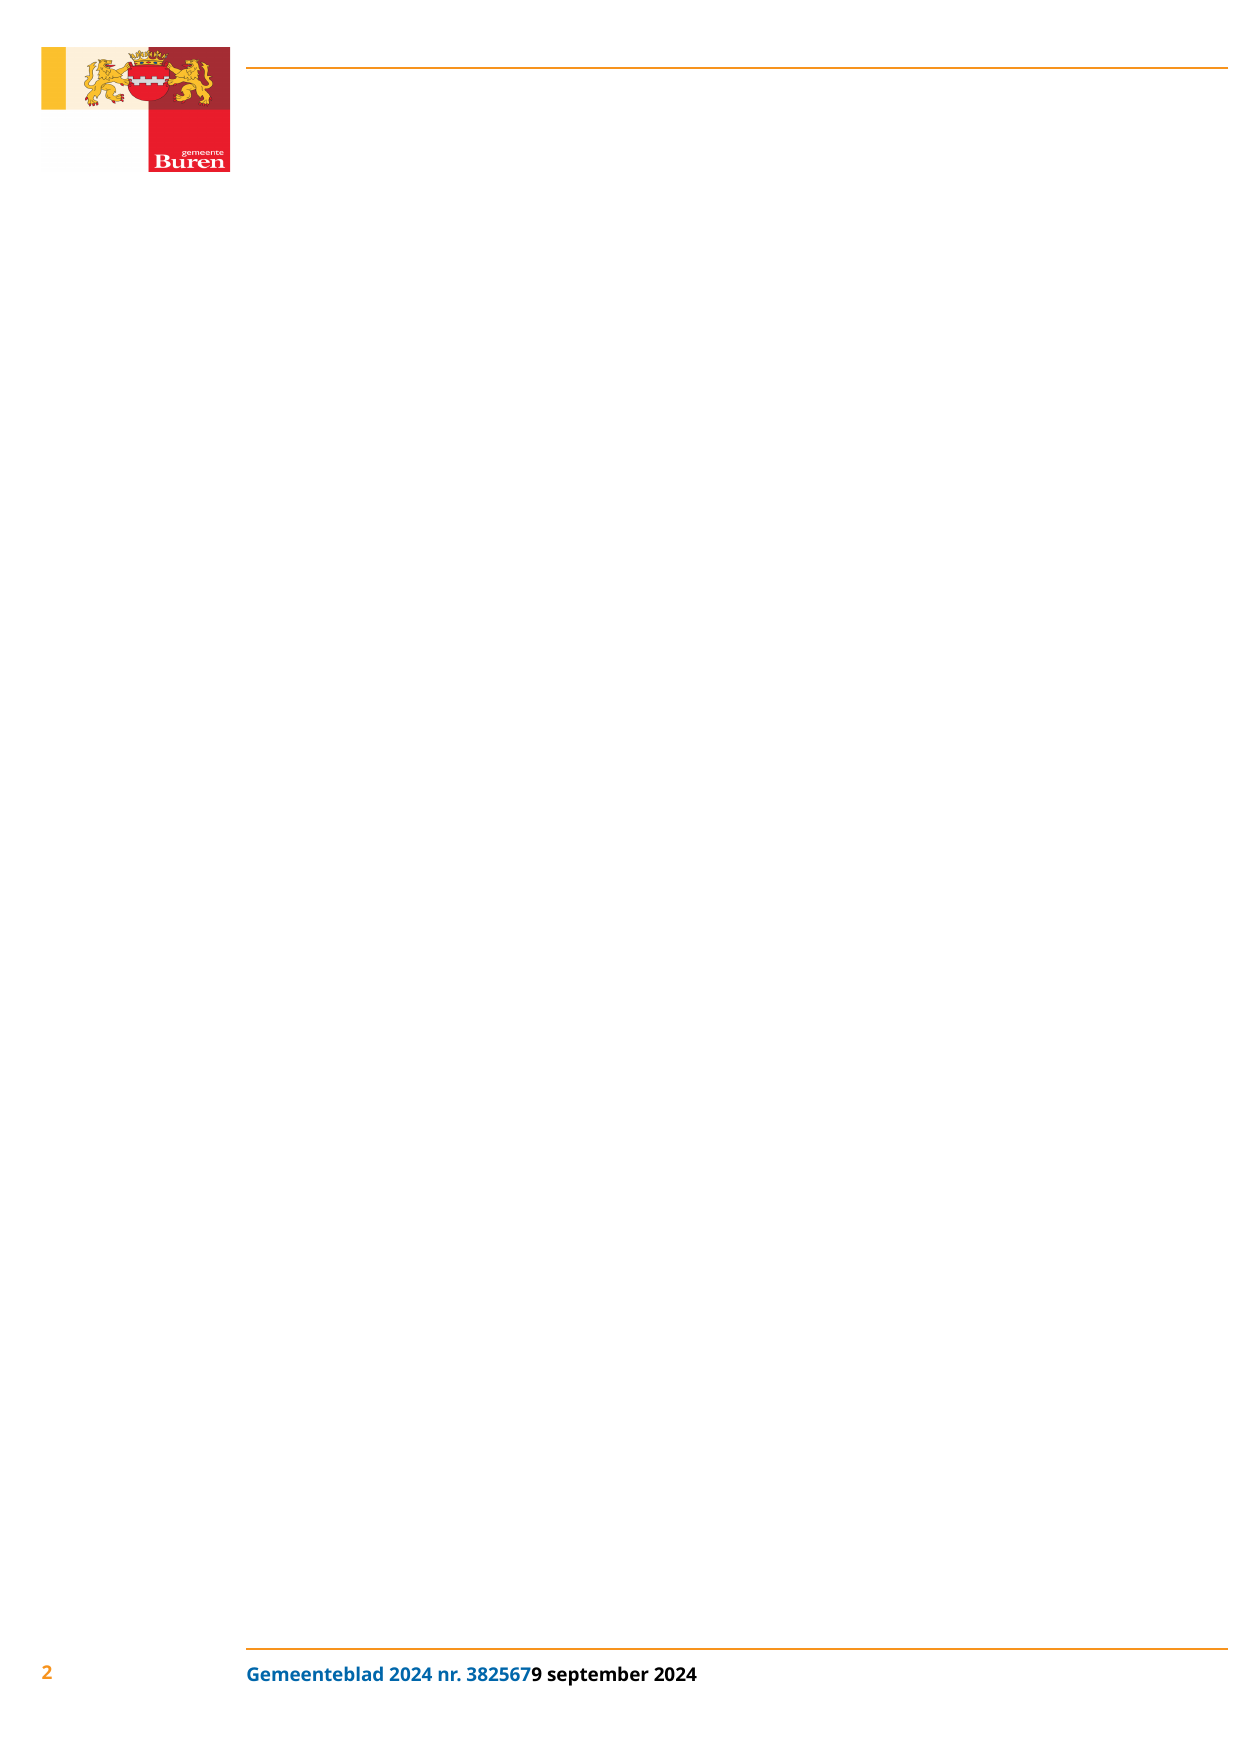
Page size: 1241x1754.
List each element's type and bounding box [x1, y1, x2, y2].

picture [41, 47, 231, 172]
